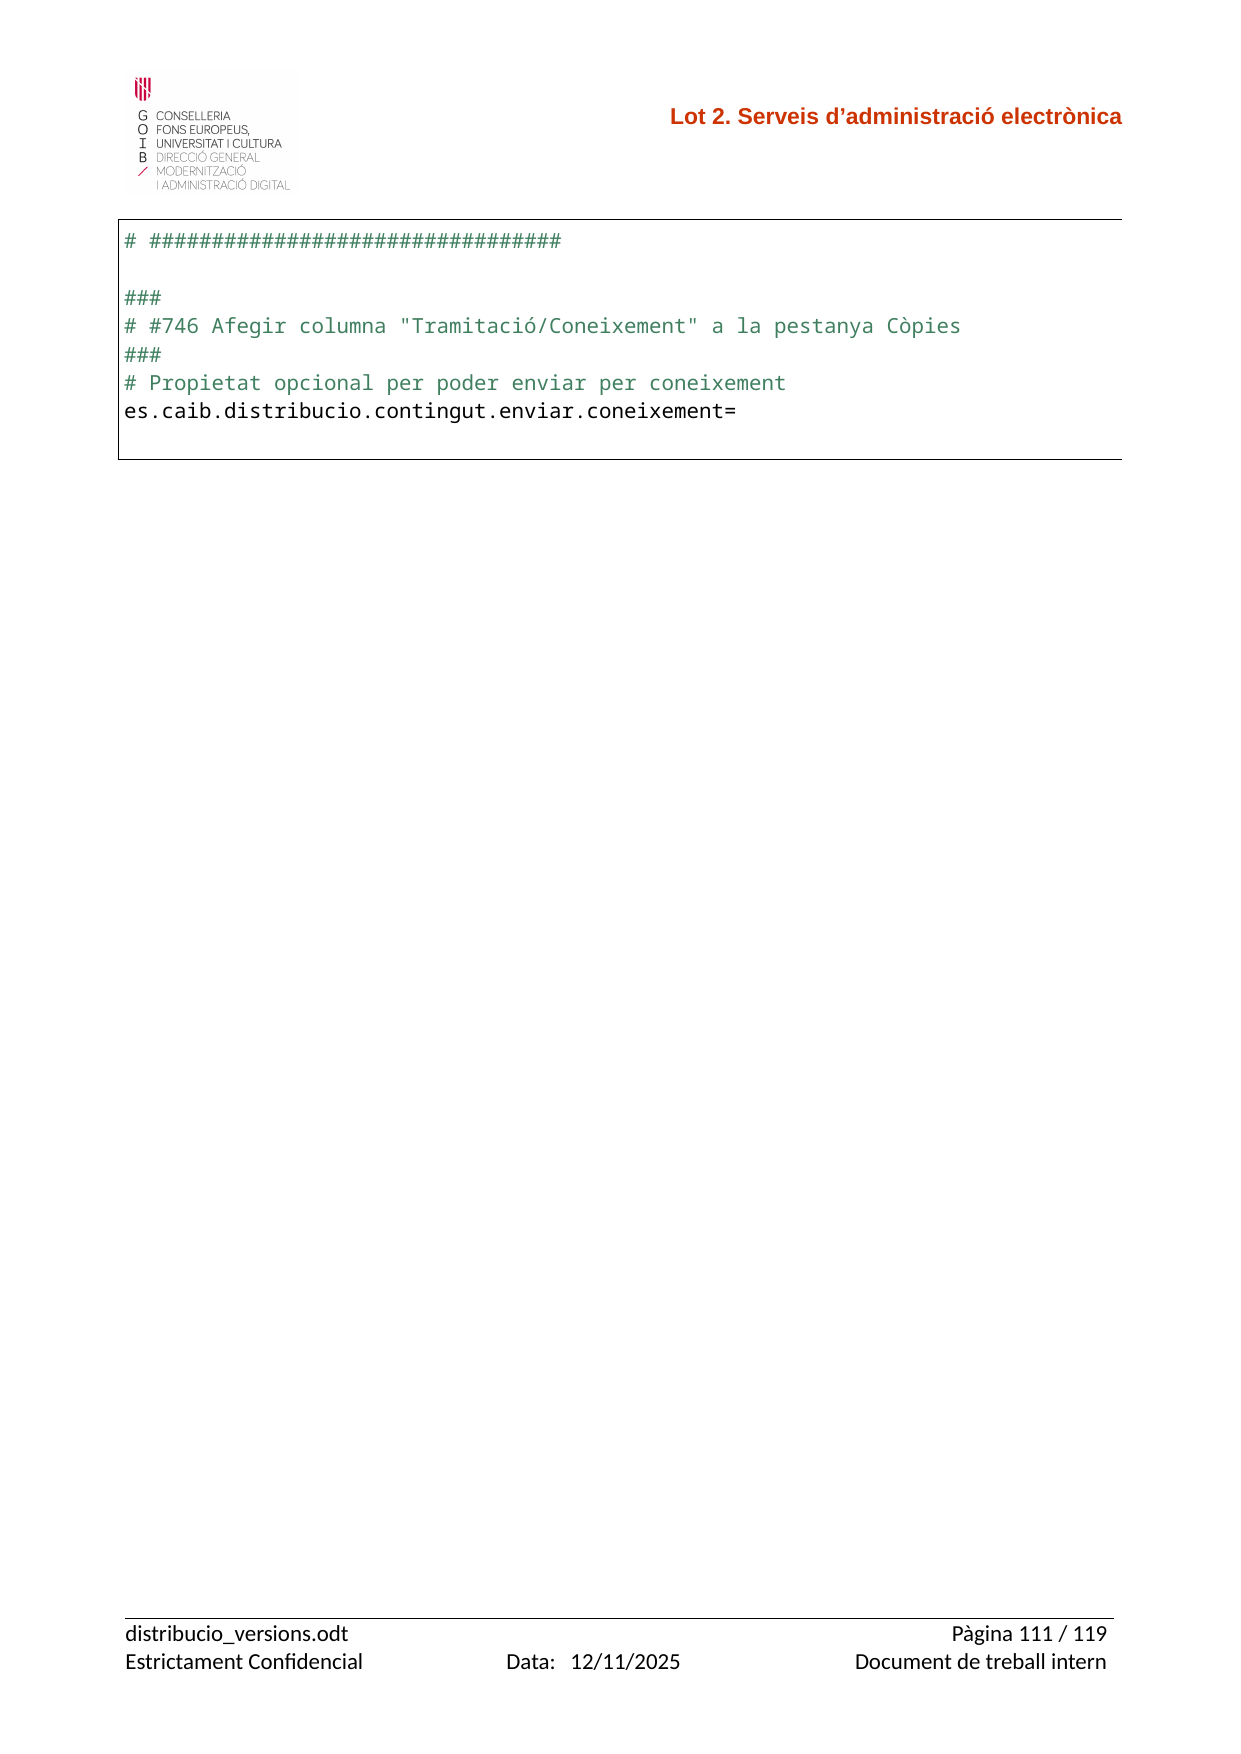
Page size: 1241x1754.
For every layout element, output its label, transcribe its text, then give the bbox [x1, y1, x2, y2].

picture [126, 70, 299, 197]
table_header # ################################# ### # #746 Afegir columna "Tramitació/Coneixement" a la pestanya Còpies ### # Propietat opcional per poder enviar per coneixement es.caib.distribucio.contingut.enviar.coneixement= [119, 220, 1122, 459]
